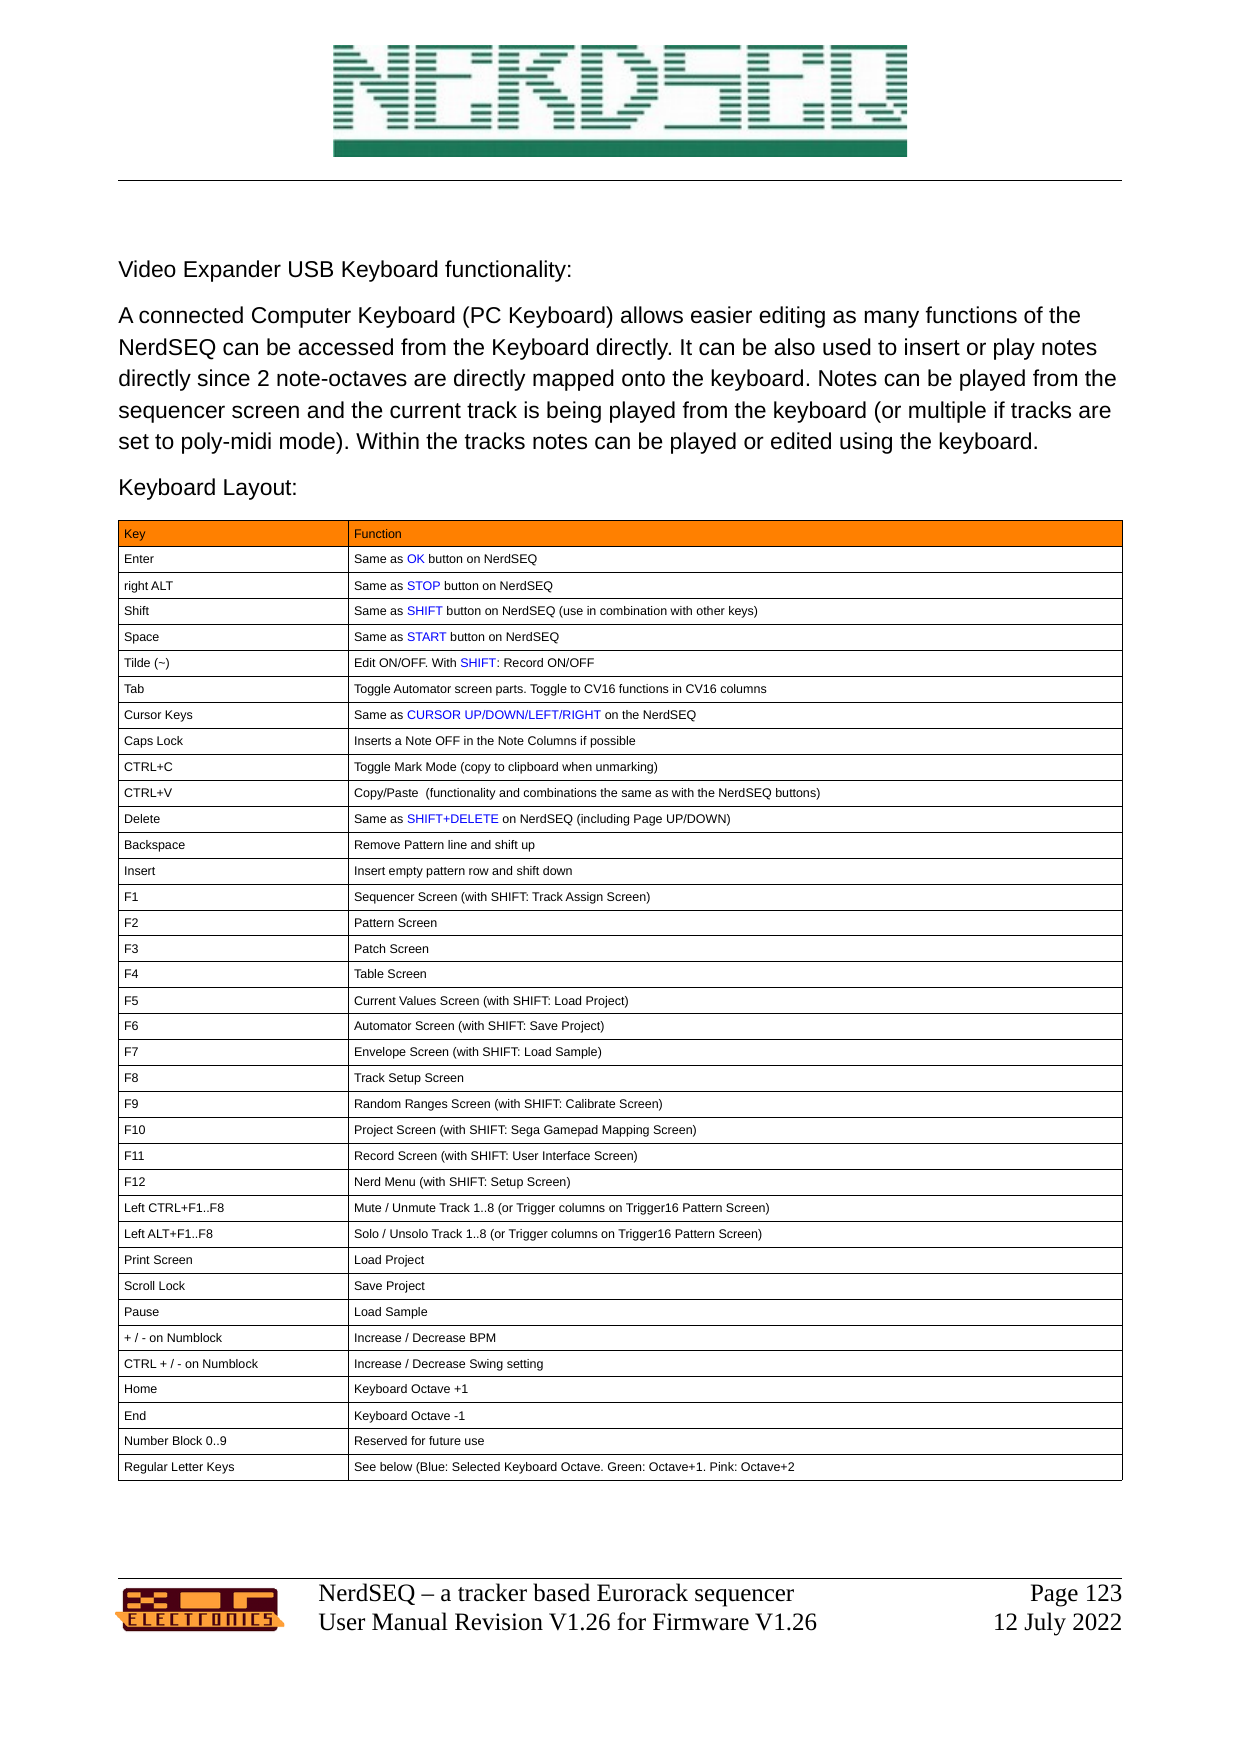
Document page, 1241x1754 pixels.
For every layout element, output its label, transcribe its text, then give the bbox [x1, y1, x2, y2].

table_cell F12 [119, 1170, 348, 1195]
table_cell Edit ON/OFF. With SHIFT: Record ON/OFF [349, 651, 1122, 676]
table_cell Copy/Paste (functionality and combinations the same as with the NerdSEQ buttons) [349, 781, 1122, 806]
table_cell F7 [119, 1040, 348, 1065]
table_cell Tilde (~) [119, 651, 348, 676]
table_cell Regular Letter Keys [119, 1455, 348, 1480]
table_cell Remove Pattern line and shift up [349, 833, 1122, 858]
table_cell Table Screen [349, 962, 1122, 987]
table_header Function [349, 521, 1122, 546]
picture [333, 45, 908, 157]
table_cell Enter [119, 547, 348, 572]
table_cell Increase / Decrease Swing setting [349, 1351, 1122, 1376]
table_cell Record Screen (with SHIFT: User Interface Screen) [349, 1144, 1122, 1169]
table_cell See below (Blue: Selected Keyboard Octave. Green: Octave+1. Pink: Octave+2 [349, 1455, 1122, 1480]
table_cell F8 [119, 1066, 348, 1091]
table_cell right ALT [119, 573, 348, 598]
table_cell F5 [119, 988, 348, 1013]
table_cell Increase / Decrease BPM [349, 1326, 1122, 1350]
table_cell Same as OK button on NerdSEQ [349, 547, 1122, 572]
table_cell CTRL + / - on Numblock [119, 1351, 348, 1376]
table_cell Automator Screen (with SHIFT: Save Project) [349, 1014, 1122, 1039]
table_cell Same as SHIFT button on NerdSEQ (use in combination with other keys) [349, 599, 1122, 624]
table_cell Same as START button on NerdSEQ [349, 625, 1122, 650]
table_cell Toggle Automator screen parts. Toggle to CV16 functions in CV16 columns [349, 677, 1122, 702]
table_cell Toggle Mark Mode (copy to clipboard when unmarking) [349, 755, 1122, 780]
table_cell F9 [119, 1092, 348, 1117]
table_cell F6 [119, 1014, 348, 1039]
text Keyboard Layout: [118, 474, 1122, 501]
table_cell CTRL+V [119, 781, 348, 806]
table_cell Left ALT+F1..F8 [119, 1222, 348, 1247]
table_cell F2 [119, 911, 348, 935]
table_cell F1 [119, 885, 348, 909]
table_cell Load Sample [349, 1300, 1122, 1324]
table_cell F11 [119, 1144, 348, 1169]
table_cell Sequencer Screen (with SHIFT: Track Assign Screen) [349, 885, 1122, 909]
table_cell Same as SHIFT+DELETE on NerdSEQ (including Page UP/DOWN) [349, 807, 1122, 832]
table_cell Cursor Keys [119, 703, 348, 728]
text Video Expander USB Keyboard functionality: [118, 256, 1122, 282]
table_cell Same as CURSOR UP/DOWN/LEFT/RIGHT on the NerdSEQ [349, 703, 1122, 728]
table_cell Solo / Unsolo Track 1..8 (or Trigger columns on Trigger16 Pattern Screen) [349, 1222, 1122, 1247]
table_cell Tab [119, 677, 348, 702]
table_cell End [119, 1403, 348, 1428]
table_cell Print Screen [119, 1248, 348, 1273]
text A connected Computer Keyboard (PC Keyboard) allows easier editing as many functions of the NerdSEQ can be accessed from the Keyboard directly. It can be also used to insert or play notes directly since 2 note-octaves are directly mapped onto the keyboard. Notes can be played from the sequencer screen and the current track is being played from the keyboard (or multiple if tracks are set to poly-midi mode). Within the tracks notes can be played or edited using the keyboard. [118, 302, 1122, 454]
table_cell Inserts a Note OFF in the Note Columns if possible [349, 729, 1122, 754]
table_cell Number Block 0..9 [119, 1429, 348, 1454]
table_cell Left CTRL+F1..F8 [119, 1196, 348, 1221]
table_cell Shift [119, 599, 348, 624]
table_cell Keyboard Octave +1 [349, 1377, 1122, 1402]
table_cell Caps Lock [119, 729, 348, 754]
table_cell Mute / Unmute Track 1..8 (or Trigger columns on Trigger16 Pattern Screen) [349, 1196, 1122, 1221]
table_cell Insert empty pattern row and shift down [349, 859, 1122, 883]
picture [115, 1584, 285, 1634]
table_cell Pattern Screen [349, 911, 1122, 935]
table_cell Nerd Menu (with SHIFT: Setup Screen) [349, 1170, 1122, 1195]
table_cell F3 [119, 936, 348, 961]
table_cell Project Screen (with SHIFT: Sega Gamepad Mapping Screen) [349, 1118, 1122, 1143]
table_cell CTRL+C [119, 755, 348, 780]
table_cell Space [119, 625, 348, 650]
table_cell Random Ranges Screen (with SHIFT: Calibrate Screen) [349, 1092, 1122, 1117]
table_cell Scroll Lock [119, 1274, 348, 1298]
table_cell + / - on Numblock [119, 1326, 348, 1350]
table_cell Reserved for future use [349, 1429, 1122, 1454]
table_cell Current Values Screen (with SHIFT: Load Project) [349, 988, 1122, 1013]
table_cell F4 [119, 962, 348, 987]
table_header Key [119, 521, 348, 546]
table_cell Save Project [349, 1274, 1122, 1298]
table_cell Same as STOP button on NerdSEQ [349, 573, 1122, 598]
table_cell Backspace [119, 833, 348, 858]
table_cell Pause [119, 1300, 348, 1324]
table_cell Track Setup Screen [349, 1066, 1122, 1091]
table_cell Keyboard Octave -1 [349, 1403, 1122, 1428]
table_cell Home [119, 1377, 348, 1402]
table_cell Delete [119, 807, 348, 832]
table_cell Envelope Screen (with SHIFT: Load Sample) [349, 1040, 1122, 1065]
table_cell Patch Screen [349, 936, 1122, 961]
table_cell Load Project [349, 1248, 1122, 1273]
table_cell F10 [119, 1118, 348, 1143]
table_cell Insert [119, 859, 348, 883]
